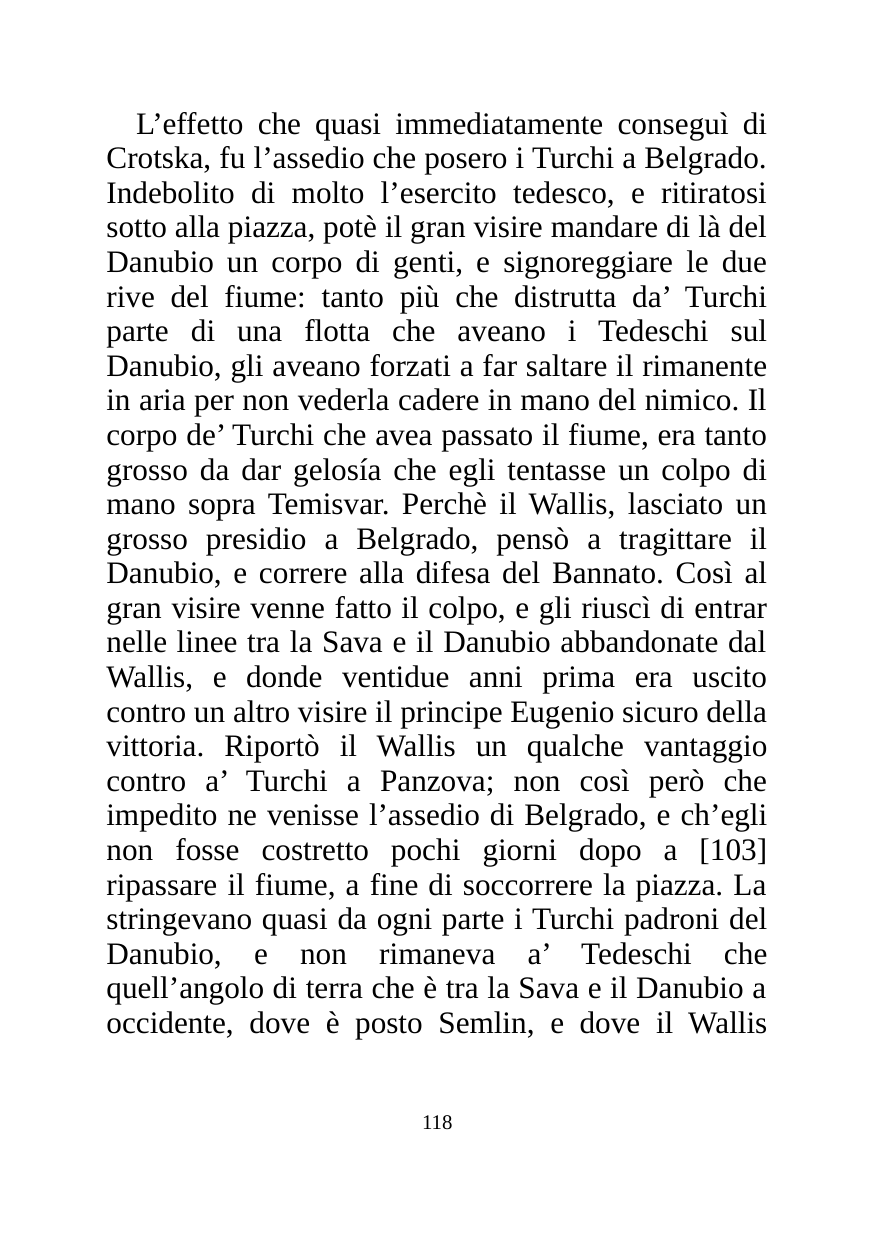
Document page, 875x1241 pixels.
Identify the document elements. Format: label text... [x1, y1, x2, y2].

text L’effetto che quasi immediatamente conseguì di Crotska, fu l’assedio che posero i Turchi a Belgrado. Indebolito di molto l’esercito tedesco, e ritiratosi sotto alla piazza, potè il gran visire mandare di là del Danubio un corpo di genti, e signoreggiare le due rive del fiume: tanto più che distrutta da’ Turchi parte di una flotta che aveano i Tedeschi sul Danubio, gli aveano forzati a far saltare il rimanente in aria per non vederla cadere in mano del nimico. Il corpo de’ Turchi che avea passato il fiume, era tanto grosso da dar gelosía che egli tentasse un colpo di mano sopra Temisvar. Perchè il Wallis, lasciato un grosso presidio a Belgrado, pensò a tragittare il Danubio, e correre alla difesa del Bannato. Così al gran visire venne fatto il colpo, e gli riuscì di entrar nelle linee tra la Sava e il Danubio abbandonate dal Wallis, e donde ventidue anni prima era uscito contro un altro visire il principe Eugenio sicuro della vittoria. Riportò il Wallis un qualche vantaggio contro a’ Turchi a Panzova; non così però che impedito ne venisse l’assedio di Belgrado, e ch’egli non fosse costretto pochi giorni dopo a [103] ripassare il fiume, a fine di soccorrere la piazza. La stringevano quasi da ogni parte i Turchi padroni del Danubio, e non rimaneva a’ Tedeschi che quell’angolo di terra che è tra la Sava e il Danubio a occidente, dove è posto Semlin, e dove il Wallis [106, 106, 768, 1040]
